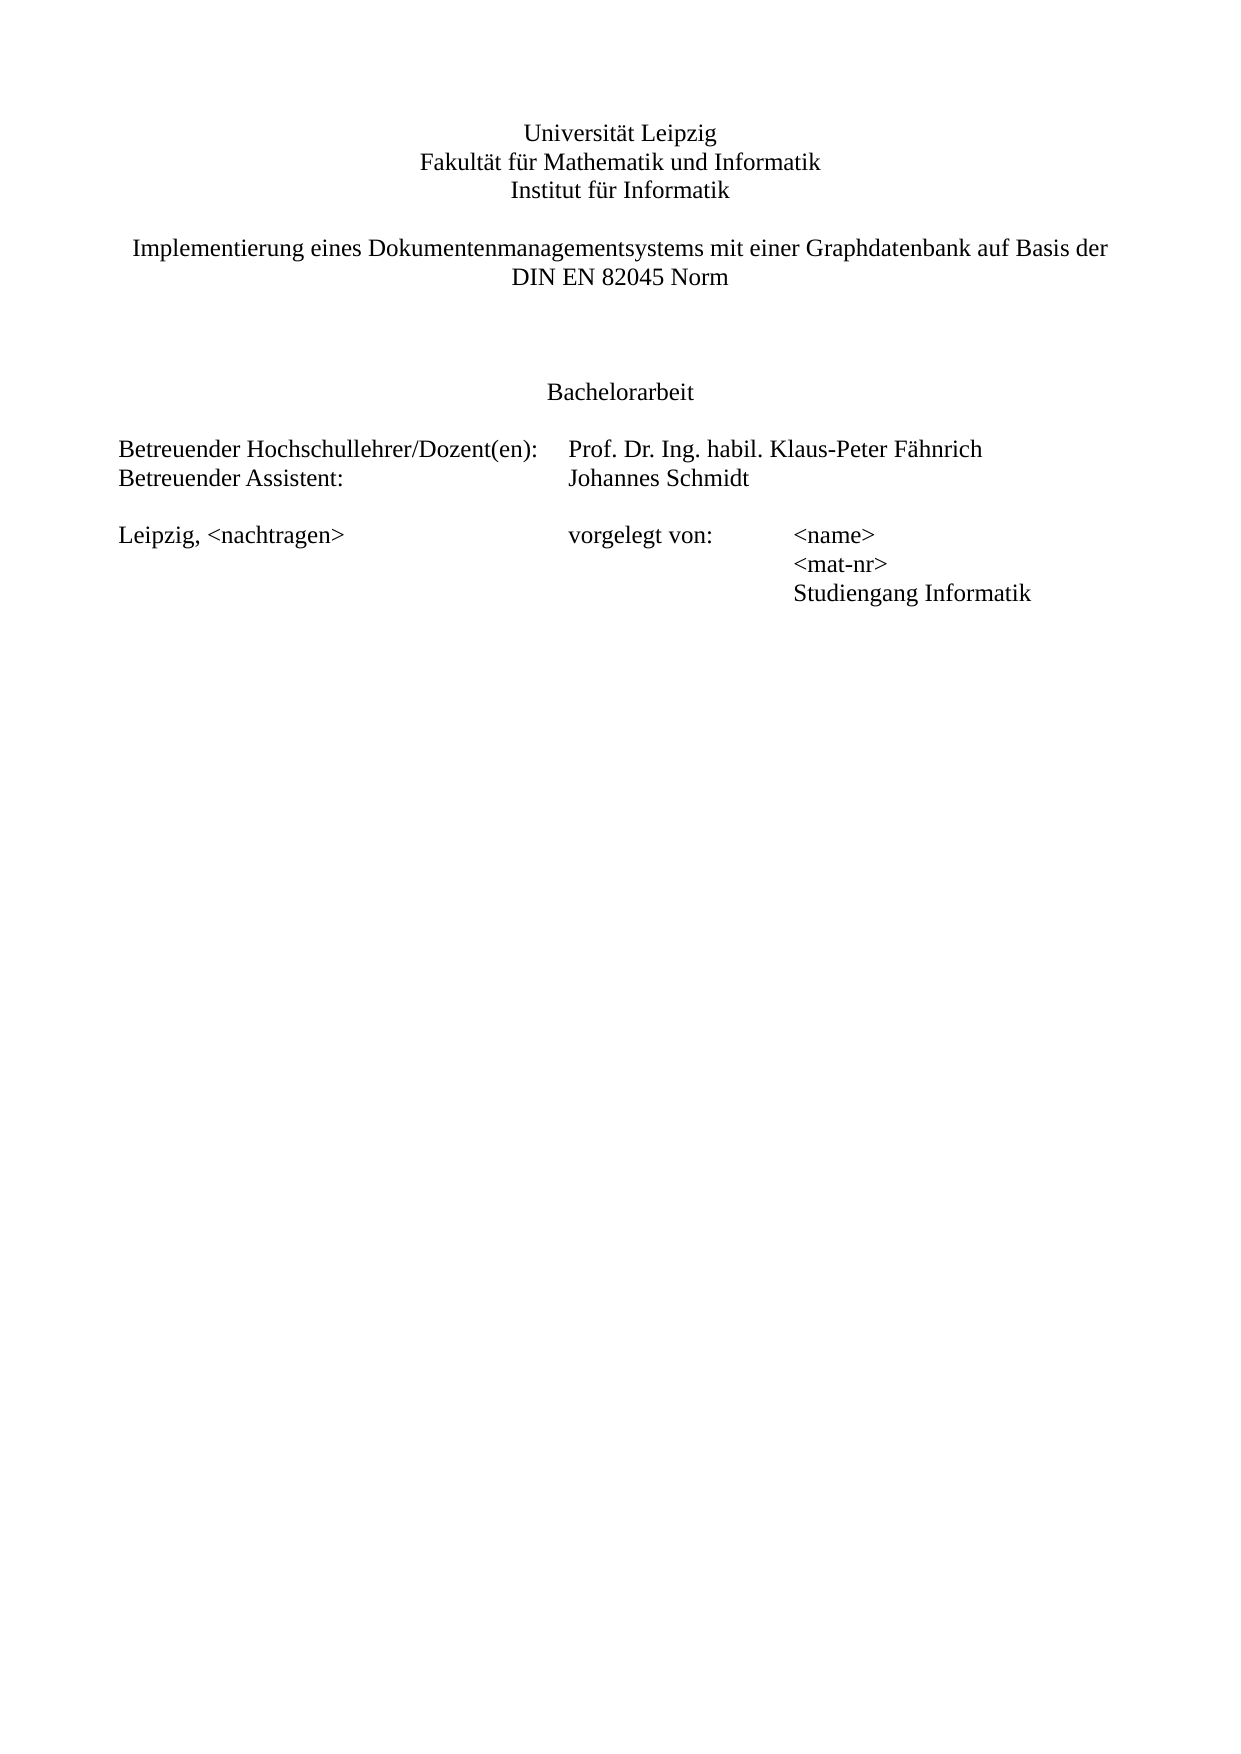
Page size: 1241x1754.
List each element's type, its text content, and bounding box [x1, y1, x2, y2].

text Universität Leipzig [118, 118, 1122, 147]
text Betreuender Assistent: Johannes Schmidt [118, 463, 1122, 492]
text <mat-nr> [118, 549, 1122, 578]
text Leipzig, <nachtragen> vorgelegt von: <name> [118, 521, 1122, 549]
text Implementierung eines Dokumentenmanagementsystems mit einer Graphdatenbank auf Basis der DIN EN 82045 Norm [118, 233, 1122, 291]
text Fakultät für Mathematik und Informatik [118, 147, 1122, 176]
text Bachelorarbeit [118, 377, 1122, 406]
text Betreuender Hochschullehrer/Dozent(en): Prof. Dr. Ing. habil. Klaus-Peter Fähnrich [118, 434, 1122, 463]
text Institut für Informatik [118, 176, 1122, 204]
text Studiengang Informatik [118, 578, 1122, 607]
